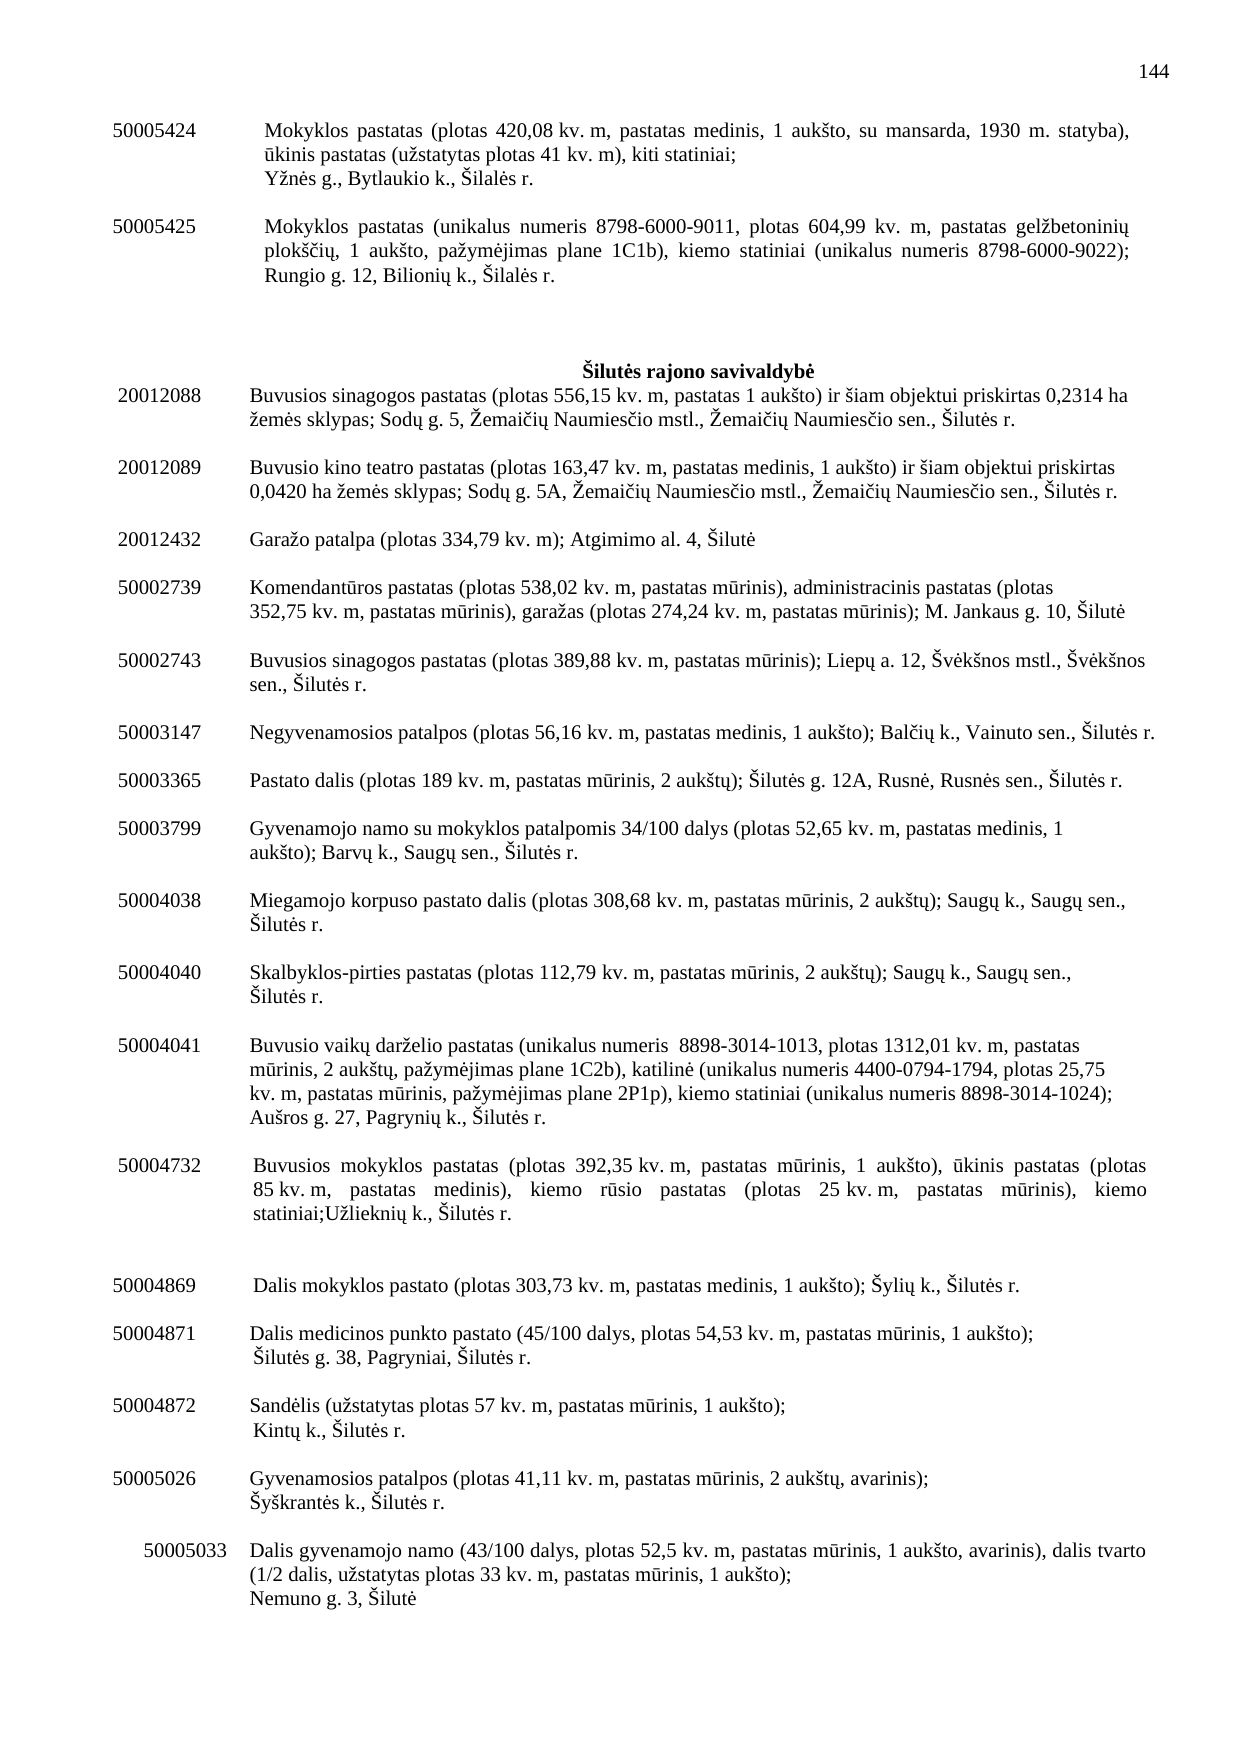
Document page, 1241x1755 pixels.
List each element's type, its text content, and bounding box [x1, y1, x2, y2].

table_cell [1159, 1033, 1175, 1129]
table_cell Buvusios sinagogos pastatas (plotas 556,15 kv. m, pastatas 1 aukšto) ir šiam objektui priskirtas 0,2314 ha žemės sklypas; Sodų g. 5, Žemaičių Naumiesčio mstl., Žemaičių Naumiesčio sen., Šilutės r. [238, 383, 1142, 431]
table_cell 20012432 [101, 527, 238, 551]
table_cell [101, 792, 1158, 816]
table_cell [1159, 936, 1175, 960]
table_cell [1142, 118, 1158, 214]
table_cell [1142, 527, 1158, 551]
table_cell Garažo patalpa (plotas 334,79 kv. m); Atgimimo al. 4, Šilutė [238, 527, 1142, 551]
table_cell [1159, 1153, 1175, 1225]
table_cell 50004038 [101, 888, 238, 936]
table_cell Buvusio kino teatro pastatas (plotas 163,47 kv. m, pastatas medinis, 1 aukšto) ir šiam objektui priskirtas 0,0420 ha žemės sklypas; Sodų g. 5A, Žemaičių Naumiesčio mstl., Žemaičių Naumiesčio sen., Šilutės r. [238, 455, 1142, 503]
table_cell 20012088 [101, 383, 238, 431]
table_cell [101, 936, 1158, 960]
table_cell [1175, 936, 1192, 960]
table_cell [1159, 1225, 1175, 1249]
table_cell [1175, 1466, 1192, 1634]
table_cell [1159, 960, 1175, 1008]
table_cell [1159, 527, 1175, 551]
table_cell Skalbyklos-pirties pastatas (plotas 112,79 kv. m, pastatas mūrinis, 2 aukštų); Saugų k., Saugų sen., Šilutės r. [238, 960, 1142, 1008]
table_cell [101, 1249, 1158, 1273]
table_cell Buvusio vaikų darželio pastatas (unikalus numeris 8898-3014-1013, plotas 1312,01 kv. m, pastatas mūrinis, 2 aukštų, pažymėjimas plane 1C2b), katilinė (unikalus numeris 4400-0794-1794, plotas 25,75 kv. m, pastatas mūrinis, pažymėjimas plane 2P1p), kiemo statiniai (unikalus numeris 8898-3014-1024); Aušros g. 27, Pagrynių k., Šilutės r. [238, 1033, 1142, 1129]
table_cell [1159, 696, 1175, 720]
table_cell [101, 1129, 1158, 1153]
table_cell [1175, 311, 1192, 335]
table_cell Miegamojo korpuso pastato dalis (plotas 308,68 kv. m, pastatas mūrinis, 2 aukštų); Saugų k., Saugų sen., Šilutės r. [238, 888, 1142, 936]
table_cell [1175, 1249, 1192, 1273]
table_cell [1159, 118, 1175, 214]
table_cell [1159, 503, 1175, 527]
table_cell [1175, 696, 1192, 720]
table_cell [1159, 455, 1175, 503]
table_cell 50005424 [101, 118, 238, 214]
table_cell 50003799 [101, 816, 238, 864]
table_cell 50004732 [101, 1153, 238, 1225]
table_cell [1175, 455, 1192, 503]
table_cell [101, 311, 1158, 335]
table_cell 50004040 [101, 960, 238, 1008]
table_cell [1175, 359, 1192, 383]
table_cell [1175, 431, 1192, 455]
table_cell [1159, 431, 1175, 455]
table_cell [1159, 359, 1175, 383]
table_cell [101, 624, 1158, 647]
table_cell [1175, 1009, 1192, 1032]
table_cell [1175, 624, 1192, 647]
table_cell [101, 503, 1158, 527]
table_cell [1175, 575, 1192, 623]
table_cell [101, 696, 1158, 720]
table_cell [1142, 383, 1158, 431]
table_cell Komendantūros pastatas (plotas 538,02 kv. m, pastatas mūrinis), administracinis pastatas (plotas 352,75 kv. m, pastatas mūrinis), garažas (plotas 274,24 kv. m, pastatas mūrinis); M. Jankaus g. 10, Šilutė [238, 575, 1158, 623]
table_cell [1159, 744, 1175, 768]
table_cell Negyvenamosios patalpos (plotas 56,16 kv. m, pastatas medinis, 1 aukšto); Balčių k., Vainuto sen., Šilutės r. [238, 720, 1175, 744]
table_cell [1159, 551, 1175, 575]
table_cell [101, 864, 1158, 888]
table_cell [101, 744, 1158, 768]
table_cell [101, 1225, 1158, 1249]
table_cell Buvusios mokyklos pastatas (plotas 392,35 kv. m, pastatas mūrinis, 1 aukšto), ūkinis pastatas (plotas 85 kv. m, pastatas medinis), kiemo rūsio pastatas (plotas 25 kv. m, pastatas mūrinis), kiemo statiniai;Užlieknių k., Šilutės r. [238, 1153, 1158, 1225]
table_cell [101, 335, 1158, 359]
table_cell [1175, 744, 1192, 768]
table_cell [1175, 118, 1192, 214]
table_cell [1159, 816, 1175, 864]
table_cell [1175, 214, 1192, 311]
table_cell 50005425 [101, 214, 238, 311]
table_cell Mokyklos pastatas (unikalus numeris 8798-6000-9011, plotas 604,99 kv. m, pastatas gelžbetoninių plokščių, 1 aukšto, pažymėjimas plane 1C1b), kiemo statiniai (unikalus numeris 8798-6000-9022); Rungio g. 12, Bilionių k., Šilalės r. [238, 214, 1142, 311]
table_cell [1159, 1009, 1175, 1032]
table_cell 20012089 [101, 455, 238, 503]
table_cell [1142, 816, 1158, 864]
table_cell [101, 359, 238, 383]
table_cell 50004869 50004871 50004872 [101, 1273, 238, 1466]
table_cell [1175, 1033, 1192, 1129]
table_cell [1159, 768, 1175, 792]
table_cell Mokyklos pastatas (plotas 420,08 kv. m, pastatas medinis, 1 aukšto, su mansarda, 1930 m. statyba), ūkinis pastatas (užstatytas plotas 41 kv. m), kiti statiniai; Yžnės g., Bytlaukio k., Šilalės r. [238, 118, 1142, 214]
table_cell Pastato dalis (plotas 189 kv. m, pastatas mūrinis, 2 aukštų); Šilutės g. 12A, Rusnė, Rusnės sen., Šilutės r. [238, 768, 1142, 792]
table_cell [1159, 214, 1175, 311]
table_cell Gyvenamojo namo su mokyklos patalpomis 34/100 dalys (plotas 52,65 kv. m, pastatas medinis, 1 aukšto); Barvų k., Saugų sen., Šilutės r. [238, 816, 1142, 864]
table_cell [1159, 624, 1175, 647]
table_cell [1175, 792, 1192, 816]
table_cell [101, 1009, 1158, 1032]
table_cell [1142, 214, 1158, 311]
table_cell 50002739 [101, 575, 238, 623]
table_cell [1175, 335, 1192, 359]
table_cell Dalis mokyklos pastato (plotas 303,73 kv. m, pastatas medinis, 1 aukšto); Šylių k., Šilutės r. Dalis medicinos punkto pastato (45/100 dalys, plotas 54,53 kv. m, pastatas mūrinis, 1 aukšto); Šilutės g. 38, Pagryniai, Šilutės r. Sandėlis (užstatytas plotas 57 kv. m, pastatas mūrinis, 1 aukšto); Kintų k., Šilutės r. [238, 1273, 1158, 1466]
table_cell [1175, 648, 1192, 696]
table_cell 50003365 [101, 768, 238, 792]
table_cell [1175, 864, 1192, 888]
table_cell [1159, 1129, 1175, 1153]
table_cell [1175, 1129, 1192, 1153]
table_cell [1175, 383, 1192, 431]
table_cell [1159, 383, 1175, 431]
table_cell [1175, 720, 1192, 744]
table_cell Gyvenamosios patalpos (plotas 41,11 kv. m, pastatas mūrinis, 2 aukštų, avarinis); Šyškrantės k., Šilutės r. Dalis gyvenamojo namo (43/100 dalys, plotas 52,5 kv. m, pastatas mūrinis, 1 aukšto, avarinis), dalis tvarto (1/2 dalis, užstatytas plotas 33 kv. m, pastatas mūrinis, 1 aukšto); Nemuno g. 3, Šilutė [238, 1466, 1158, 1634]
table_cell [1142, 768, 1158, 792]
table_cell [1159, 864, 1175, 888]
table_cell [1175, 768, 1192, 792]
table_cell [101, 551, 1158, 575]
table_cell 50005026 50005033 [101, 1466, 238, 1634]
table_cell [1175, 551, 1192, 575]
table_cell [1142, 960, 1158, 1008]
table_cell Šilutės rajono savivaldybė [238, 359, 1158, 383]
table_cell [1175, 1273, 1192, 1466]
table_cell [1175, 888, 1192, 936]
table_cell [1175, 1153, 1192, 1225]
table_cell [1175, 960, 1192, 1008]
table_cell [1159, 311, 1175, 335]
table_cell [1159, 335, 1175, 359]
table_cell [1159, 888, 1175, 936]
table_cell [1175, 816, 1192, 864]
table_cell 50002743 [101, 648, 238, 696]
table_cell [1142, 1033, 1158, 1129]
table_cell [1175, 503, 1192, 527]
table_cell [1142, 888, 1158, 936]
table_cell [1159, 1466, 1175, 1634]
table_cell [1159, 575, 1175, 623]
table_cell 50004041 [101, 1033, 238, 1129]
table_cell [1159, 1249, 1175, 1273]
table_cell [101, 431, 1158, 455]
table_cell [1175, 527, 1192, 551]
table_cell 50003147 [101, 720, 238, 744]
table_cell [1142, 455, 1158, 503]
table_cell [1159, 792, 1175, 816]
table_cell [1159, 1273, 1175, 1466]
table_cell [1175, 1225, 1192, 1249]
table_cell Buvusios sinagogos pastatas (plotas 389,88 kv. m, pastatas mūrinis); Liepų a. 12, Švėkšnos mstl., Švėkšnos sen., Šilutės r. [238, 648, 1175, 696]
